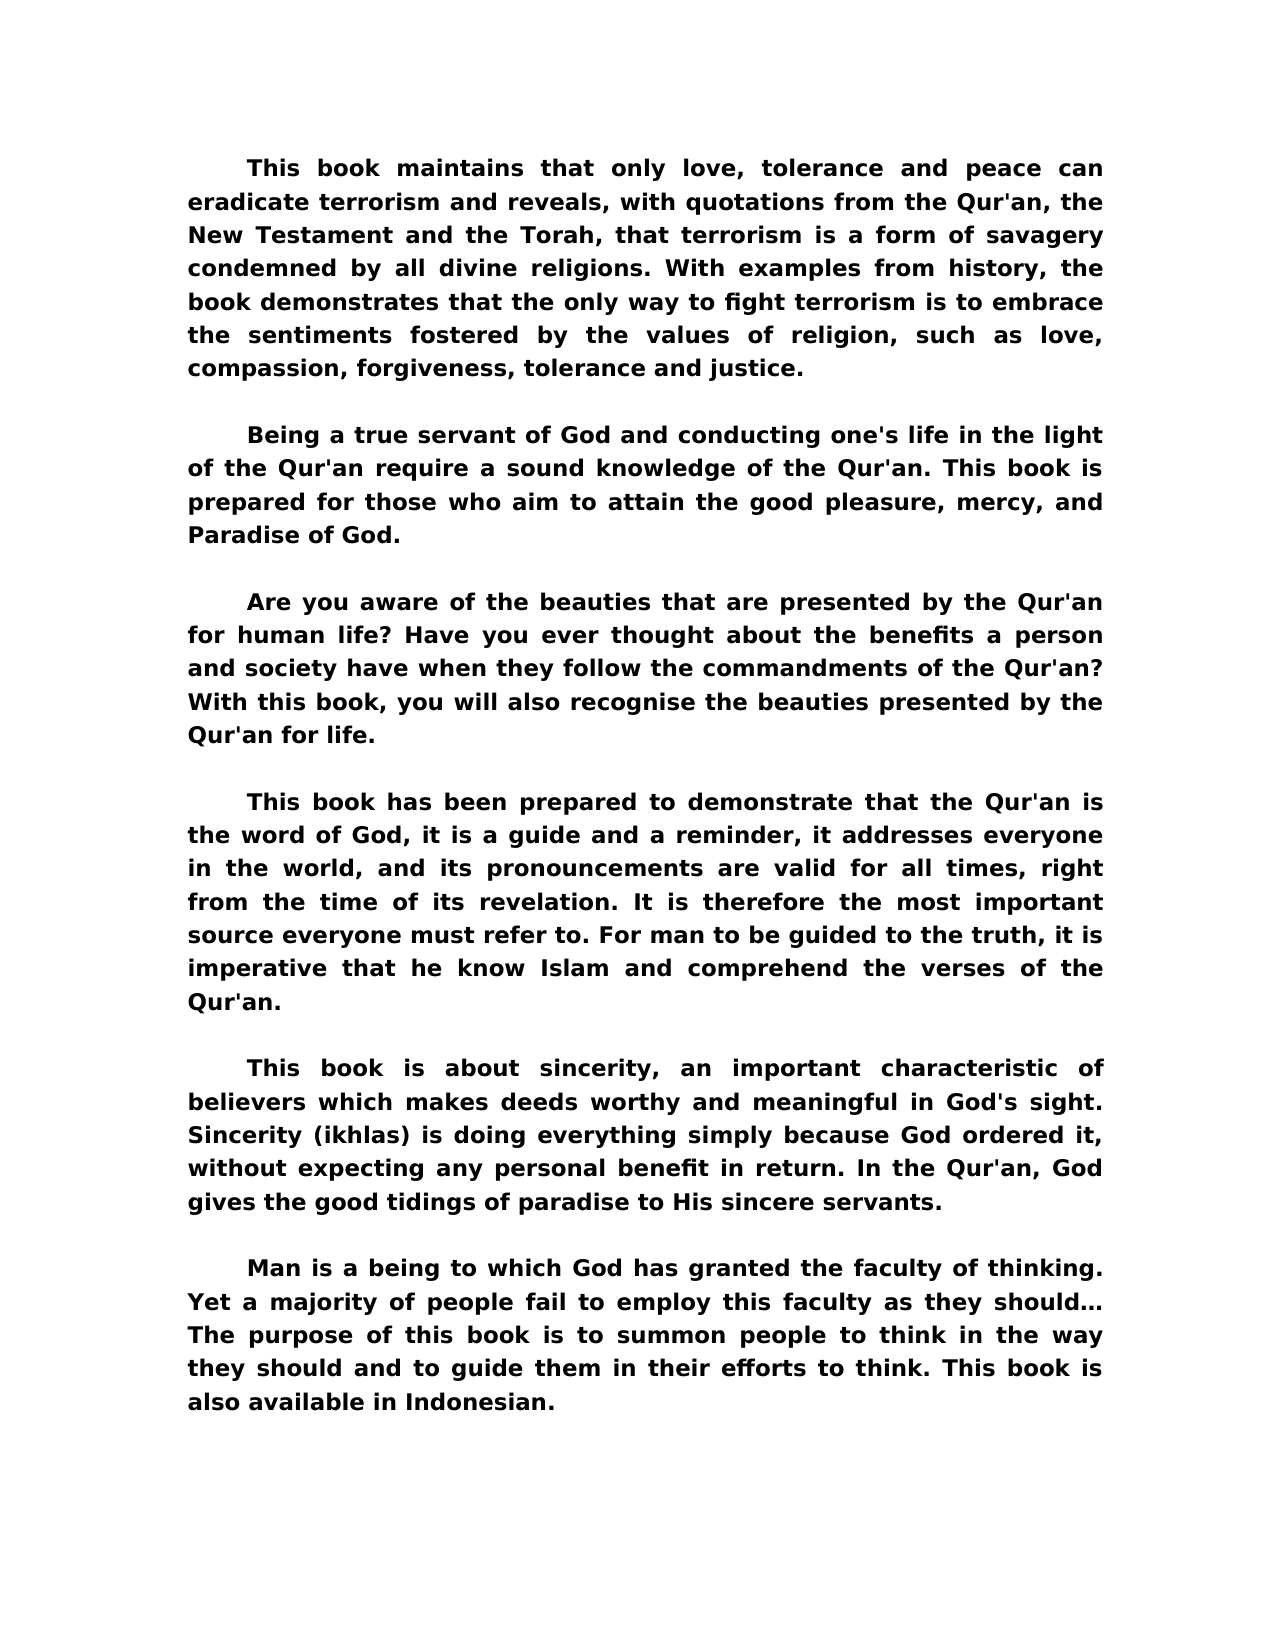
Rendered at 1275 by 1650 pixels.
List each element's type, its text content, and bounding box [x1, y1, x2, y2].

text Are you aware of the beauties that are presented by the Qur'an for human life? Have you ever thought about the benefits a person and society have when they follow the commandments of the Qur'an? With this book, you will also recognise the beauties presented by the Qur'an for life. [187, 583, 1104, 750]
text Man is a being to which God has granted the faculty of thinking. Yet a majority of people fail to employ this faculty as they should… The purpose of this book is to summon people to think in the way they should and to guide them in their efforts to think. This book is also available in Indonesian. [187, 1250, 1104, 1417]
text Being a true servant of God and conducting one's life in the light of the Qur'an require a sound knowledge of the Qur'an. This book is prepared for those who aim to attain the good pleasure, mercy, and Paradise of God. [187, 417, 1104, 550]
text This book is about sincerity, an important characteristic of believers which makes deeds worthy and meaningful in God's sight. Sincerity (ikhlas) is doing everything simply because God ordered it, without expecting any personal benefit in return. In the Qur'an, God gives the good tidings of paradise to His sincere servants. [187, 1050, 1104, 1217]
text This book has been prepared to demonstrate that the Qur'an is the word of God, it is a guide and a reminder, it addresses everyone in the world, and its pronouncements are valid for all times, right from the time of its revelation. It is therefore the most important source everyone must refer to. For man to be guided to the truth, it is imperative that he know Islam and comprehend the verses of the Qur'an. [187, 783, 1104, 1017]
text This book maintains that only love, tolerance and peace can eradicate terrorism and reveals, with quotations from the Qur'an, the New Testament and the Torah, that terrorism is a form of savagery condemned by all divine religions. With examples from history, the book demonstrates that the only way to fight terrorism is to embrace the sentiments fostered by the values of religion, such as love, compassion, forgiveness, tolerance and justice. [187, 150, 1104, 383]
